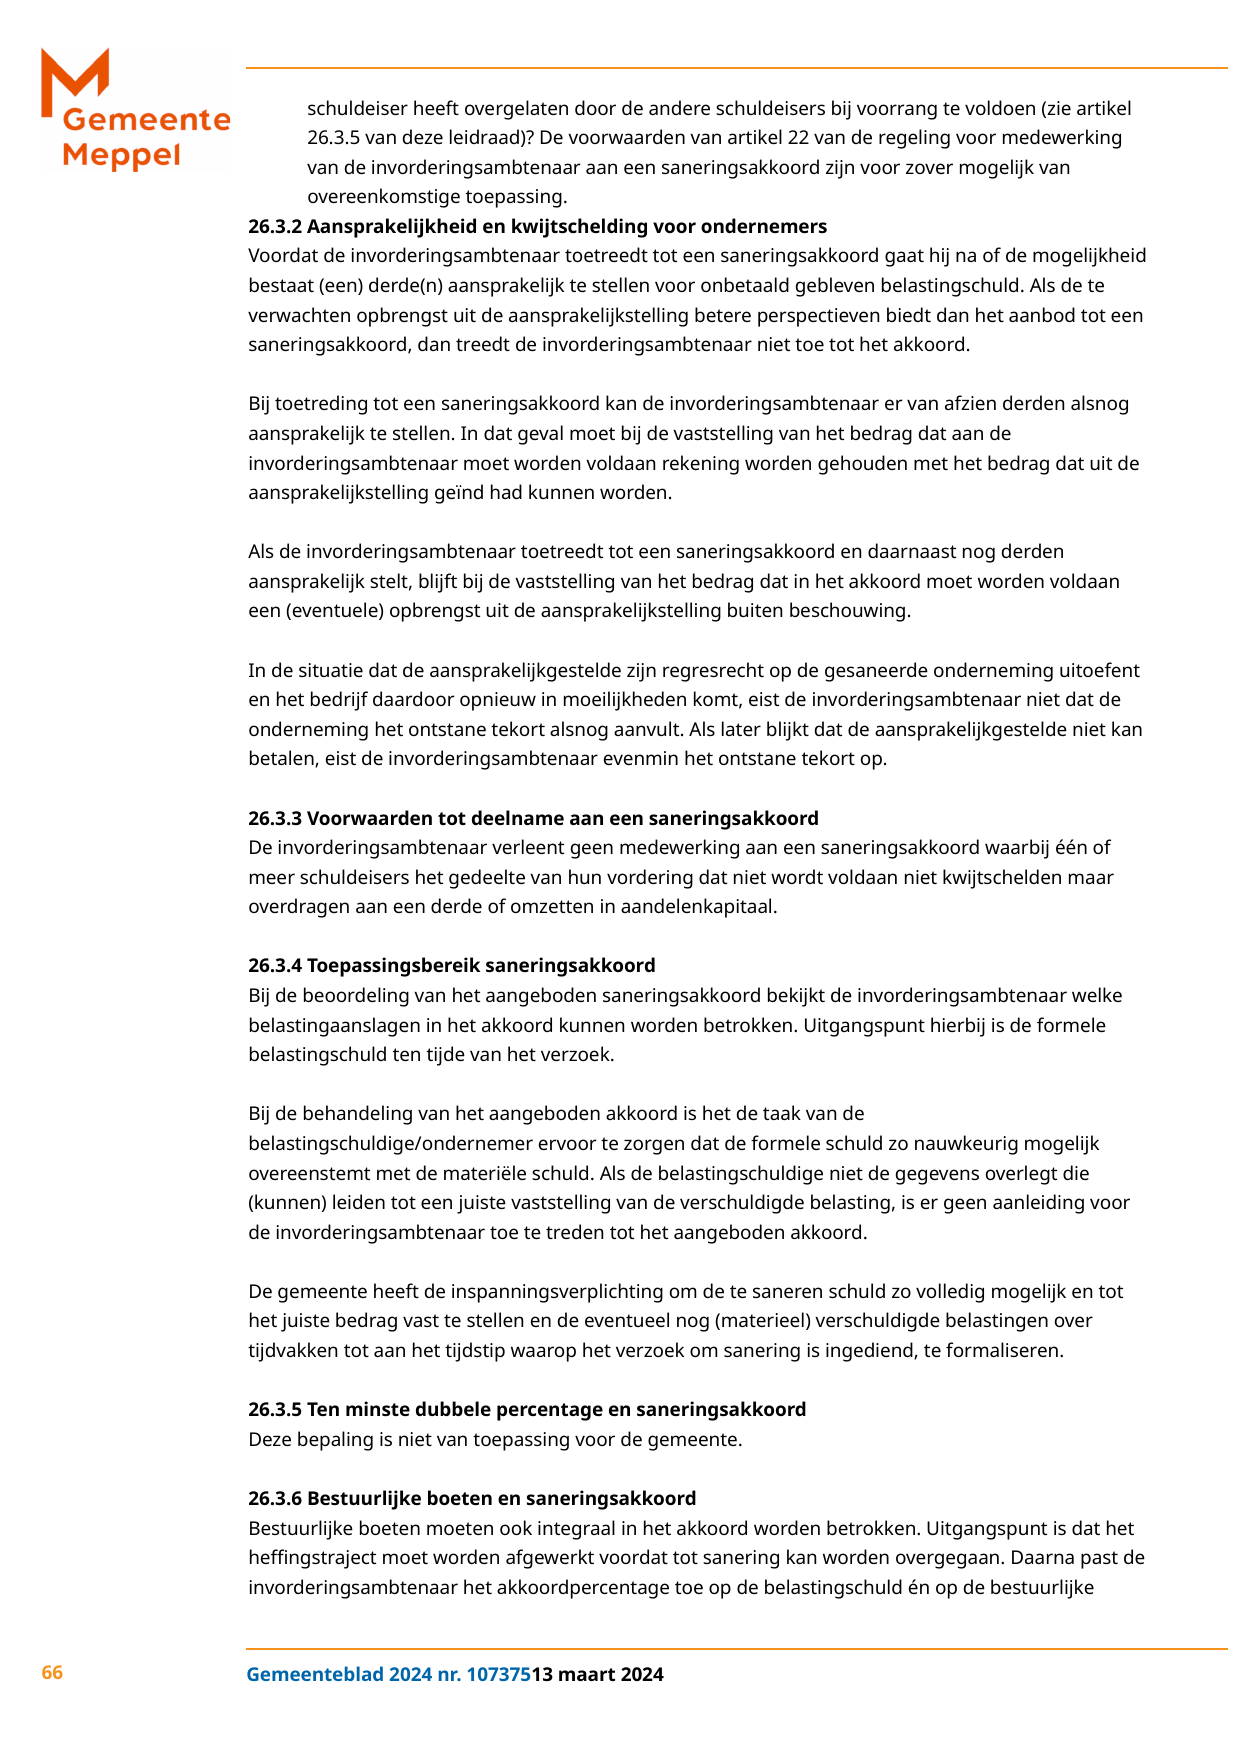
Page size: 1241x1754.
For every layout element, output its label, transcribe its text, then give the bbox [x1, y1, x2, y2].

text 26.3.6 Bestuurlijke boeten en saneringsakkoord [248, 1485, 1152, 1511]
text Voordat de invorderingsambtenaar toetreedt tot een saneringsakkoord gaat hij na of de mogelijkheid bestaat (een) derde(n) aansprakelijk te stellen voor onbetaald gebleven belastingschuld. Als de te verwachten opbrengst uit de aansprakelijkstelling betere perspectieven biedt dan het aanbod tot een saneringsakkoord, dan treedt de invorderingsambtenaar niet toe tot het akkoord. [248, 243, 1152, 357]
text Bij de beoordeling van het aangeboden saneringsakkoord bekijkt de invorderingsambtenaar welke belastingaanslagen in het akkoord kunnen worden betrokken. Uitgangspunt hierbij is de formele belastingschuld ten tijde van het verzoek. [248, 982, 1152, 1067]
text De gemeente heeft de inspanningsverplichting om de te saneren schuld zo volledig mogelijk en tot het juiste bedrag vast te stellen en de eventueel nog (materieel) verschuldigde belastingen over tijdvakken tot aan het tijdstip waarop het verzoek om sanering is ingediend, te formaliseren. [248, 1278, 1152, 1363]
text 26.3.2 Aansprakelijkheid en kwijtschelding voor ondernemers [248, 213, 1152, 239]
text 26.3.4 Toepassingsbereik saneringsakkoord [248, 953, 1152, 978]
text Deze bepaling is niet van toepassing voor de gemeente. [248, 1426, 1152, 1452]
text 26.3.5 Ten minste dubbele percentage en saneringsakkoord [248, 1396, 1152, 1422]
text Bij de behandeling van het aangeboden akkoord is het de taak van de belastingschuldige/ondernemer ervoor te zorgen dat de formele schuld zo nauwkeurig mogelijk overeenstemt met de materiële schuld. Als de belastingschuldige niet de gegevens overlegt die (kunnen) leiden tot een juiste vaststelling van de verschuldigde belasting, is er geen aanleiding voor de invorderingsambtenaar toe te treden tot het aangeboden akkoord. [248, 1101, 1152, 1245]
text Als de invorderingsambtenaar toetreedt tot een saneringsakkoord en daarnaast nog derden aansprakelijk stelt, blijft bij de vaststelling van het bedrag dat in het akkoord moet worden voldaan een (eventuele) opbrengst uit de aansprakelijkstelling buiten beschouwing. [248, 538, 1152, 623]
list schuldeiser heeft overgelaten door de andere schuldeisers bij voorrang te voldoen (zie artikel 26.3.5 van deze leidraad)? De voorwaarden van artikel 22 van de regeling voor medewerking van de invorderingsambtenaar aan een saneringsakkoord zijn voor zover mogelijk van overeenkomstige toepassing. [248, 95, 1152, 209]
text De invorderingsambtenaar verleent geen medewerking aan een saneringsakkoord waarbij één of meer schuldeisers het gedeelte van hun vordering dat niet wordt voldaan niet kwijtschelden maar overdragen aan een derde of omzetten in aandelenkapitaal. [248, 834, 1152, 919]
text 26.3.3 Voorwaarden tot deelname aan een saneringsakkoord [248, 805, 1152, 831]
text Bestuurlijke boeten moeten ook integraal in het akkoord worden betrokken. Uitgangspunt is dat het heffingstraject moet worden afgewerkt voordat tot sanering kan worden overgegaan. Daarna past de invorderingsambtenaar het akkoordpercentage toe op de belastingschuld én op de bestuurlijke [248, 1515, 1152, 1600]
text In de situatie dat de aansprakelijkgestelde zijn regresrecht op de gesaneerde onderneming uitoefent en het bedrijf daardoor opnieuw in moeilijkheden komt, eist de invorderingsambtenaar niet dat de onderneming het ontstane tekort alsnog aanvult. Als later blijkt dat de aansprakelijkgestelde niet kan betalen, eist de invorderingsambtenaar evenmin het ontstane tekort op. [248, 657, 1152, 771]
picture [41, 47, 231, 172]
text Bij toetreding tot een saneringsakkoord kan de invorderingsambtenaar er van afzien derden alsnog aansprakelijk te stellen. In dat geval moet bij de vaststelling van het bedrag dat aan de invorderingsambtenaar moet worden voldaan rekening worden gehouden met het bedrag dat uit de aansprakelijkstelling geïnd had kunnen worden. [248, 391, 1152, 505]
